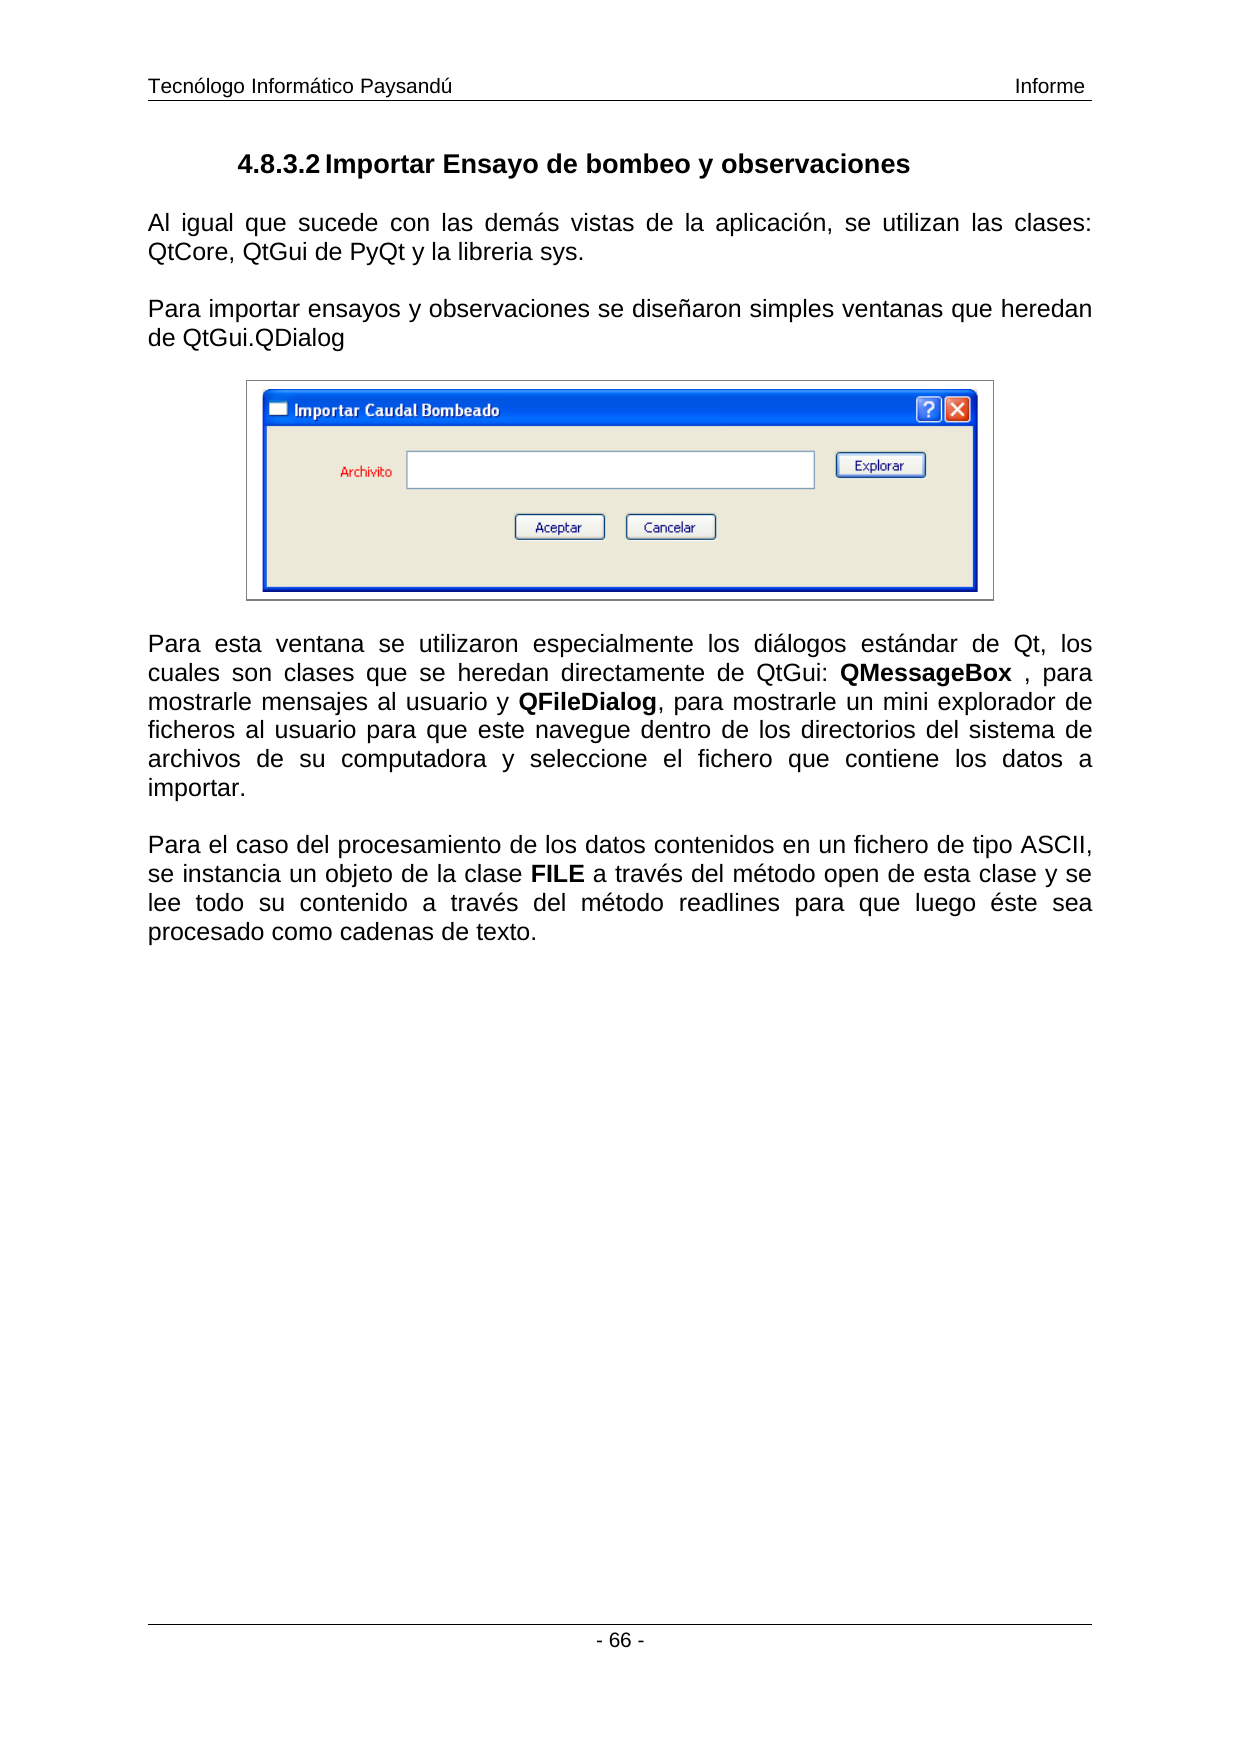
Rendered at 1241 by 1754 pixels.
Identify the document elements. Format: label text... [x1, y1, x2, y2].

text Para importar ensayos y observaciones se diseñaron simples ventanas que heredan de QtGui.QDialog [148, 294, 1092, 351]
text Para esta ventana se utilizaron especialmente los diálogos estándar de Qt, los cuales son clases que se heredan directamente de QtGui: QMessageBox , para mostrarle mensajes al usuario y QFileDialog, para mostrarle un mini explorador de ficheros al usuario para que este navegue dentro de los directorios del sistema de archivos de su computadora y seleccione el fichero que contiene los datos a importar. [148, 629, 1092, 802]
text Al igual que sucede con las demás vistas de la aplicación, se utilizan las clases: QtCore, QtGui de PyQt y la libreria sys. [148, 208, 1092, 265]
text Para el caso del procesamiento de los datos contenidos en un fichero de tipo ASCII, se instancia un objeto de la clase FILE a través del método open de esta clase y se lee todo su contenido a través del método readlines para que luego éste sea procesado como cadenas de texto. [148, 831, 1092, 946]
picture [262, 389, 978, 592]
subtitle Importar Ensayo de bombeo y observaciones [237, 148, 1092, 179]
